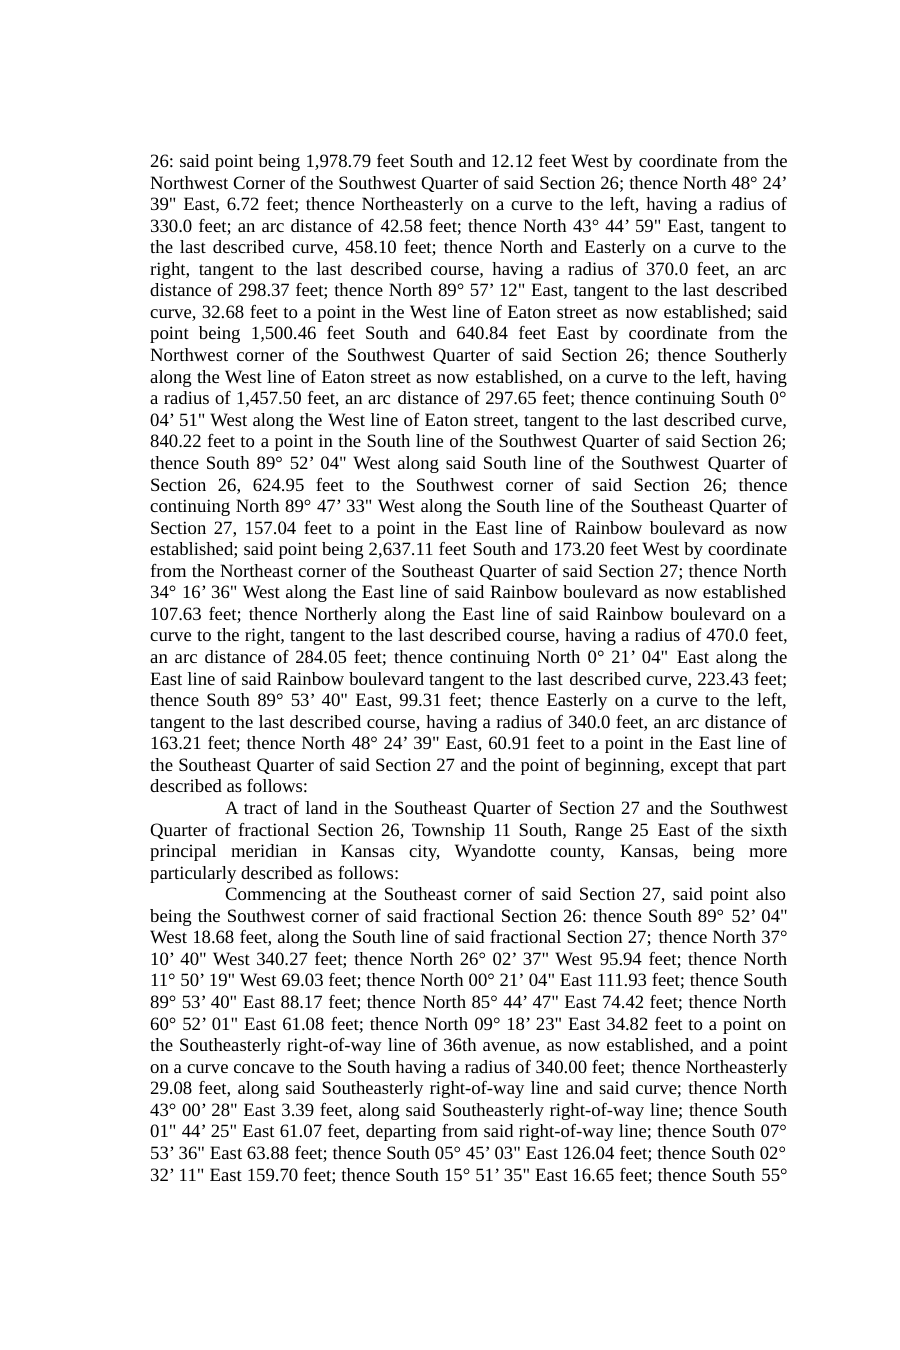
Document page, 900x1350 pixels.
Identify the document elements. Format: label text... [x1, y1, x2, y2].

text 26: said point being 1,978.79 feet South and 12.12 feet West by coordinate from the Northwest Corner of the Southwest Quarter of said Section 26; thence North 48° 24’ 39" East, 6.72 feet; thence Northeasterly on a curve to the left, having a radius of 330.0 feet; an arc distance of 42.58 feet; thence North 43° 44’ 59" East, tangent to the last described curve, 458.10 feet; thence North and Easterly on a curve to the right, tangent to the last described course, having a radius of 370.0 feet, an arc distance of 298.37 feet; thence North 89° 57’ 12" East, tangent to the last described curve, 32.68 feet to a point in the West line of Eaton street as now established; said point being 1,500.46 feet South and 640.84 feet East by coordinate from the Northwest corner of the Southwest Quarter of said Section 26; thence Southerly along the West line of Eaton street as now established, on a curve to the left, having a radius of 1,457.50 feet, an arc distance of 297.65 feet; thence continuing South 0° 04’ 51" West along the West line of Eaton street, tangent to the last described curve, 840.22 feet to a point in the South line of the Southwest Quarter of said Section 26; thence South 89° 52’ 04" West along said South line of the Southwest Quarter of Section 26, 624.95 feet to the Southwest corner of said Section 26; thence continuing North 89° 47’ 33" West along the South line of the Southeast Quarter of Section 27, 157.04 feet to a point in the East line of Rainbow boulevard as now established; said point being 2,637.11 feet South and 173.20 feet West by coordinate from the Northeast corner of the Southeast Quarter of said Section 27; thence North 34° 16’ 36" West along the East line of said Rainbow boulevard as now established 107.63 feet; thence Northerly along the East line of said Rainbow boulevard on a curve to the right, tangent to the last described course, having a radius of 470.0 feet, an arc distance of 284.05 feet; thence continuing North 0° 21’ 04" East along the East line of said Rainbow boulevard tangent to the last described curve, 223.43 feet; thence South 89° 53’ 40" East, 99.31 feet; thence Easterly on a curve to the left, tangent to the last described course, having a radius of 340.0 feet, an arc distance of 163.21 feet; thence North 48° 24’ 39" East, 60.91 feet to a point in the East line of the Southeast Quarter of said Section 27 and the point of beginning, except that part described as follows: [150, 150, 787, 797]
text Commencing at the Southeast corner of said Section 27, said point also being the Southwest corner of said fractional Section 26: thence South 89° 52’ 04" West 18.68 feet, along the South line of said fractional Section 27; thence North 37° 10’ 40" West 340.27 feet; thence North 26° 02’ 37" West 95.94 feet; thence North 11° 50’ 19" West 69.03 feet; thence North 00° 21’ 04" East 111.93 feet; thence South 89° 53’ 40" East 88.17 feet; thence North 85° 44’ 47" East 74.42 feet; thence North 60° 52’ 01" East 61.08 feet; thence North 09° 18’ 23" East 34.82 feet to a point on the Southeasterly right-of-way line of 36th avenue, as now established, and a point on a curve concave to the South having a radius of 340.00 feet; thence Northeasterly 29.08 feet, along said Southeasterly right-of-way line and said curve; thence North 43° 00’ 28" East 3.39 feet, along said Southeasterly right-of-way line; thence South 01" 44’ 25" East 61.07 feet, departing from said right-of-way line; thence South 07° 53’ 36" East 63.88 feet; thence South 05° 45’ 03" East 126.04 feet; thence South 02° 32’ 11" East 159.70 feet; thence South 15° 51’ 35" East 16.65 feet; thence South 55° [150, 883, 787, 1185]
text A tract of land in the Southeast Quarter of Section 27 and the Southwest Quarter of fractional Section 26, Township 11 South, Range 25 East of the sixth principal meridian in Kansas city, Wyandotte county, Kansas, being more particularly described as follows: [150, 797, 787, 883]
